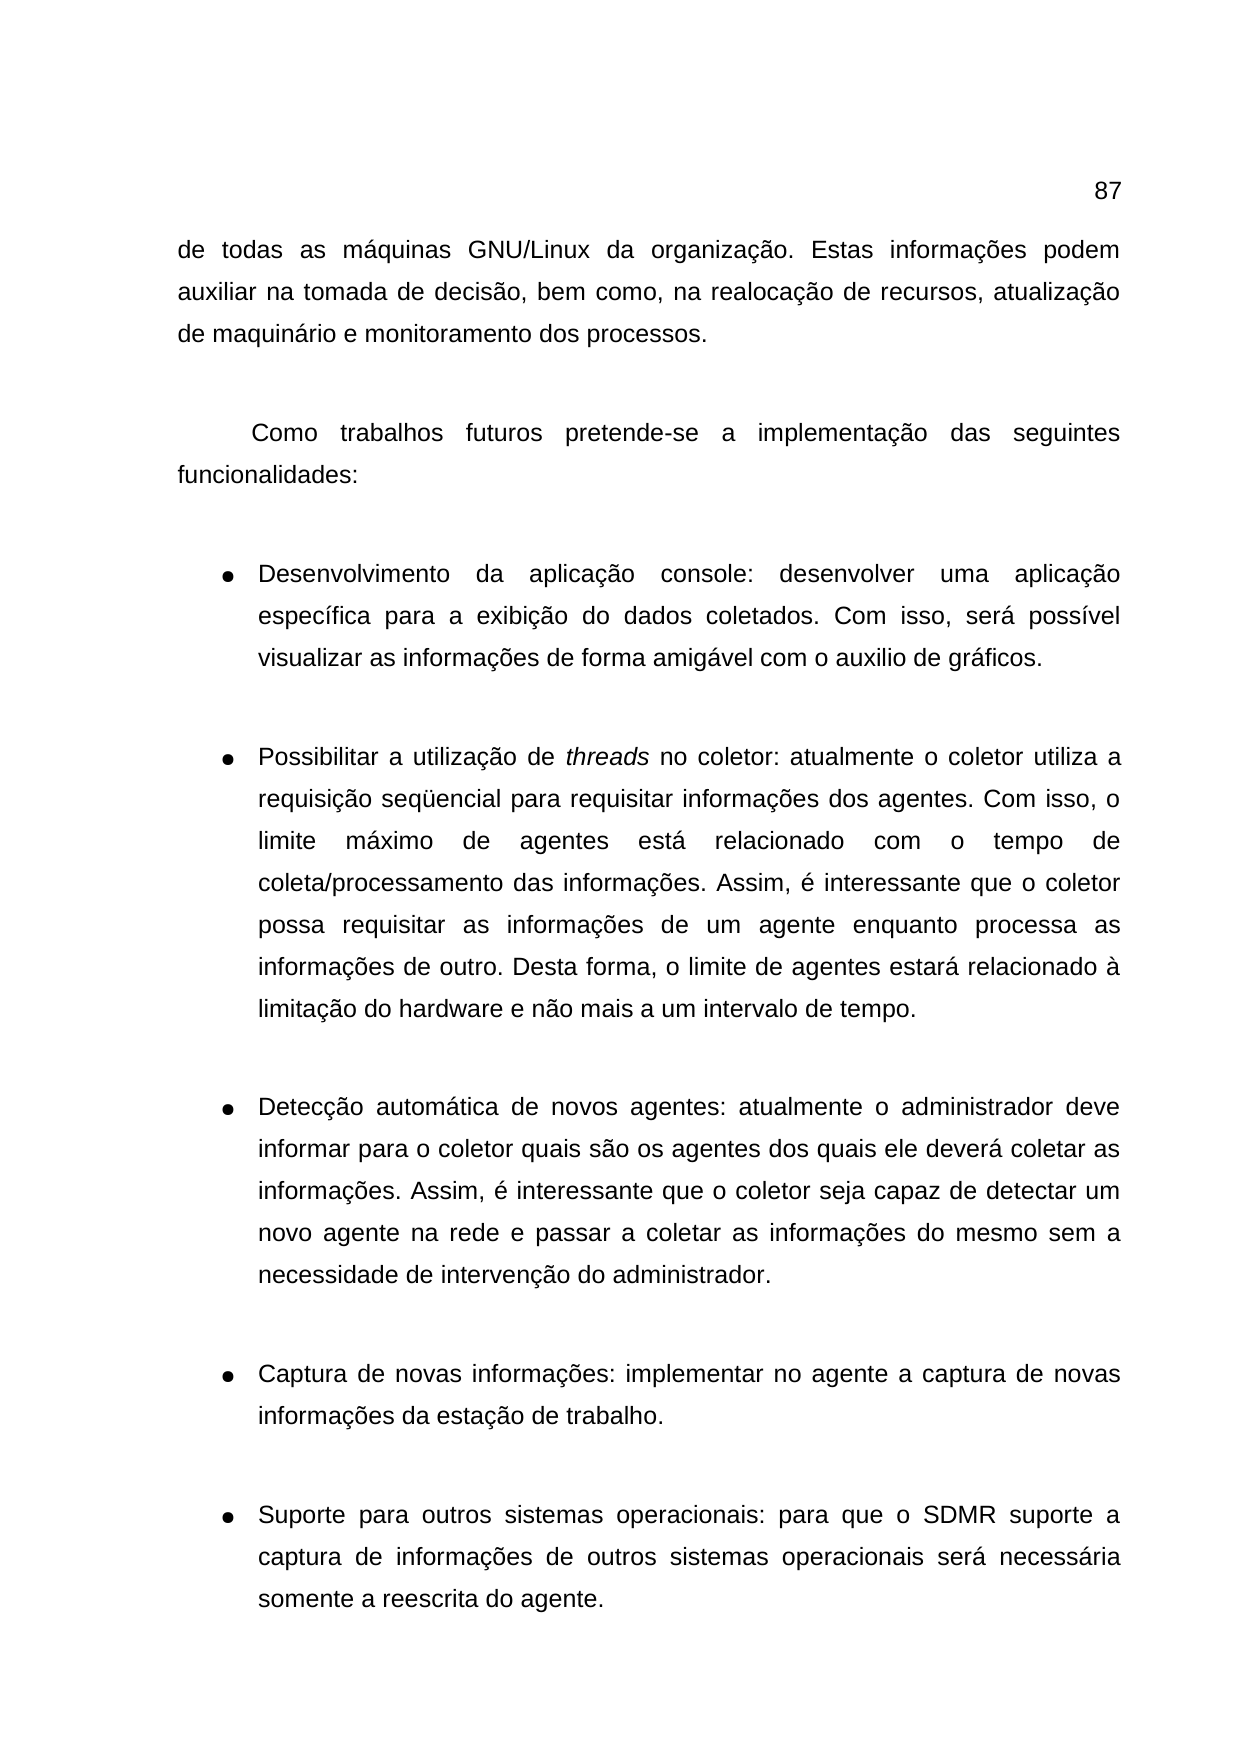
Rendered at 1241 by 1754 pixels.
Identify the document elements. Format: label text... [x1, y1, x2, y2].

text de todas as máquinas GNU/Linux da organização. Estas informações podem auxiliar na tomada de decisão, bem como, na realocação de recursos, atualização de maquinário e monitoramento dos processos. [177, 236, 1122, 348]
list Detecção automática de novos agentes: atualmente o administrador deve informar para o coletor quais são os agentes dos quais ele deverá coletar as informações. Assim, é interessante que o coletor seja capaz de detectar um novo agente na rede e passar a coletar as informações do mesmo sem a necessidade de intervenção do administrador. [220, 1093, 1122, 1289]
list Captura de novas informações: implementar no agente a captura de novas informações da estação de trabalho. [220, 1360, 1122, 1430]
text Como trabalhos futuros pretende-se a implementação das seguintes funcionalidades: [177, 419, 1122, 489]
list Possibilitar a utilização de threads no coletor: atualmente o coletor utiliza a requisição seqüencial para requisitar informações dos agentes. Com isso, o limite máximo de agentes está relacionado com o tempo de coleta/processamento das informações. Assim, é interessante que o coletor possa requisitar as informações de um agente enquanto processa as informações de outro. Desta forma, o limite de agentes estará relacionado à limitação do hardware e não mais a um intervalo de tempo. [220, 743, 1122, 1022]
list Suporte para outros sistemas operacionais: para que o SDMR suporte a captura de informações de outros sistemas operacionais será necessária somente a reescrita do agente. [220, 1501, 1122, 1613]
list Desenvolvimento da aplicação console: desenvolver uma aplicação específica para a exibição do dados coletados. Com isso, será possível visualizar as informações de forma amigável com o auxilio de gráficos. [220, 560, 1122, 672]
